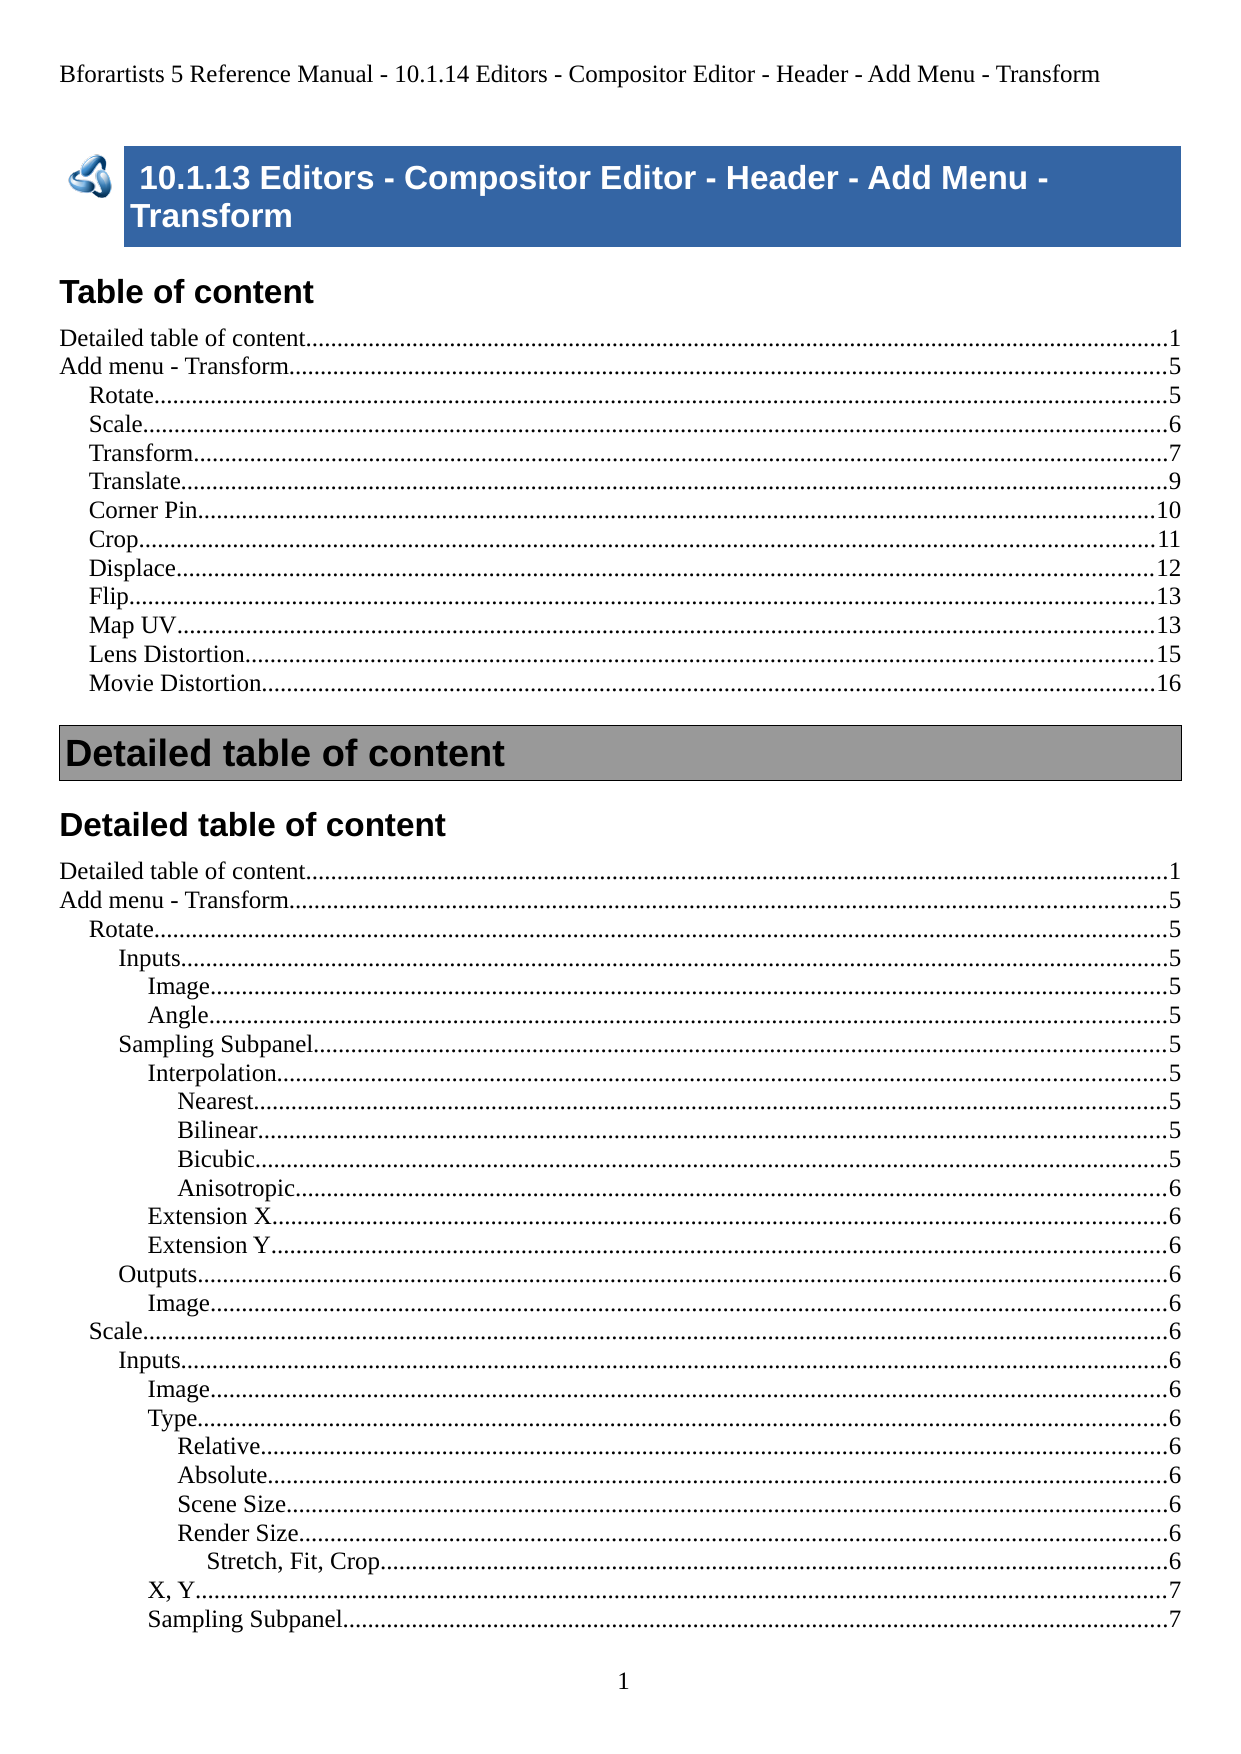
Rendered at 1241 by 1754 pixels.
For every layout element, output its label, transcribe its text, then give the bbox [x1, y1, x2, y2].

text Inputs 5 [118, 943, 1181, 971]
text Add menu - Transform 5 [59, 885, 1181, 914]
text Detailed table of content 1 [59, 856, 1181, 885]
text X, Y 7 [147, 1575, 1181, 1604]
text Interpolation 5 [147, 1058, 1181, 1086]
text Detailed table of content 1 [59, 323, 1181, 351]
text Extension X 6 [147, 1201, 1181, 1230]
text Angle 5 [147, 1000, 1181, 1029]
text Movie Distortion 16 [88, 668, 1181, 696]
text Relative 6 [177, 1431, 1181, 1460]
text Map UV 13 [88, 610, 1181, 639]
text Scene Size 6 [177, 1489, 1181, 1518]
table_header 10.1.13 Editors - Compositor Editor - Header - Add Menu - Transform [124, 146, 1181, 247]
text Sampling Subpanel 5 [118, 1029, 1181, 1058]
text Corner Pin 10 [88, 495, 1181, 524]
text Type 6 [147, 1403, 1181, 1431]
text Nearest 5 [177, 1086, 1181, 1115]
text Outputs 6 [118, 1259, 1181, 1288]
text Flip 13 [88, 581, 1181, 610]
picture [65, 152, 114, 201]
text Lens Distortion 15 [88, 639, 1181, 668]
text Anisotropic 6 [177, 1173, 1181, 1201]
text Image 6 [147, 1288, 1181, 1316]
text Translate 9 [88, 466, 1181, 495]
subtitle Table of content [59, 272, 1181, 310]
text Stretch, Fit, Crop 6 [206, 1546, 1181, 1575]
text Render Size 6 [177, 1518, 1181, 1546]
text Bicubic 5 [177, 1144, 1181, 1173]
text Crop 11 [88, 524, 1181, 553]
text Sampling Subpanel 7 [147, 1604, 1181, 1633]
text Add menu - Transform 5 [59, 351, 1181, 380]
table_header Detailed table of content [60, 726, 1181, 780]
text Scale 6 [88, 409, 1181, 438]
text Rotate 5 [88, 380, 1181, 409]
text Bilinear 5 [177, 1115, 1181, 1144]
text Absolute 6 [177, 1460, 1181, 1489]
text Extension Y 6 [147, 1230, 1181, 1259]
text Image 6 [147, 1374, 1181, 1403]
text Rotate 5 [88, 914, 1181, 943]
text Transform 7 [88, 438, 1181, 466]
text Displace 12 [88, 553, 1181, 581]
text Scale 6 [88, 1316, 1181, 1345]
text Image 5 [147, 971, 1181, 1000]
table_header [59, 146, 124, 247]
subtitle Detailed table of content [59, 805, 1181, 844]
text Inputs 6 [118, 1345, 1181, 1374]
